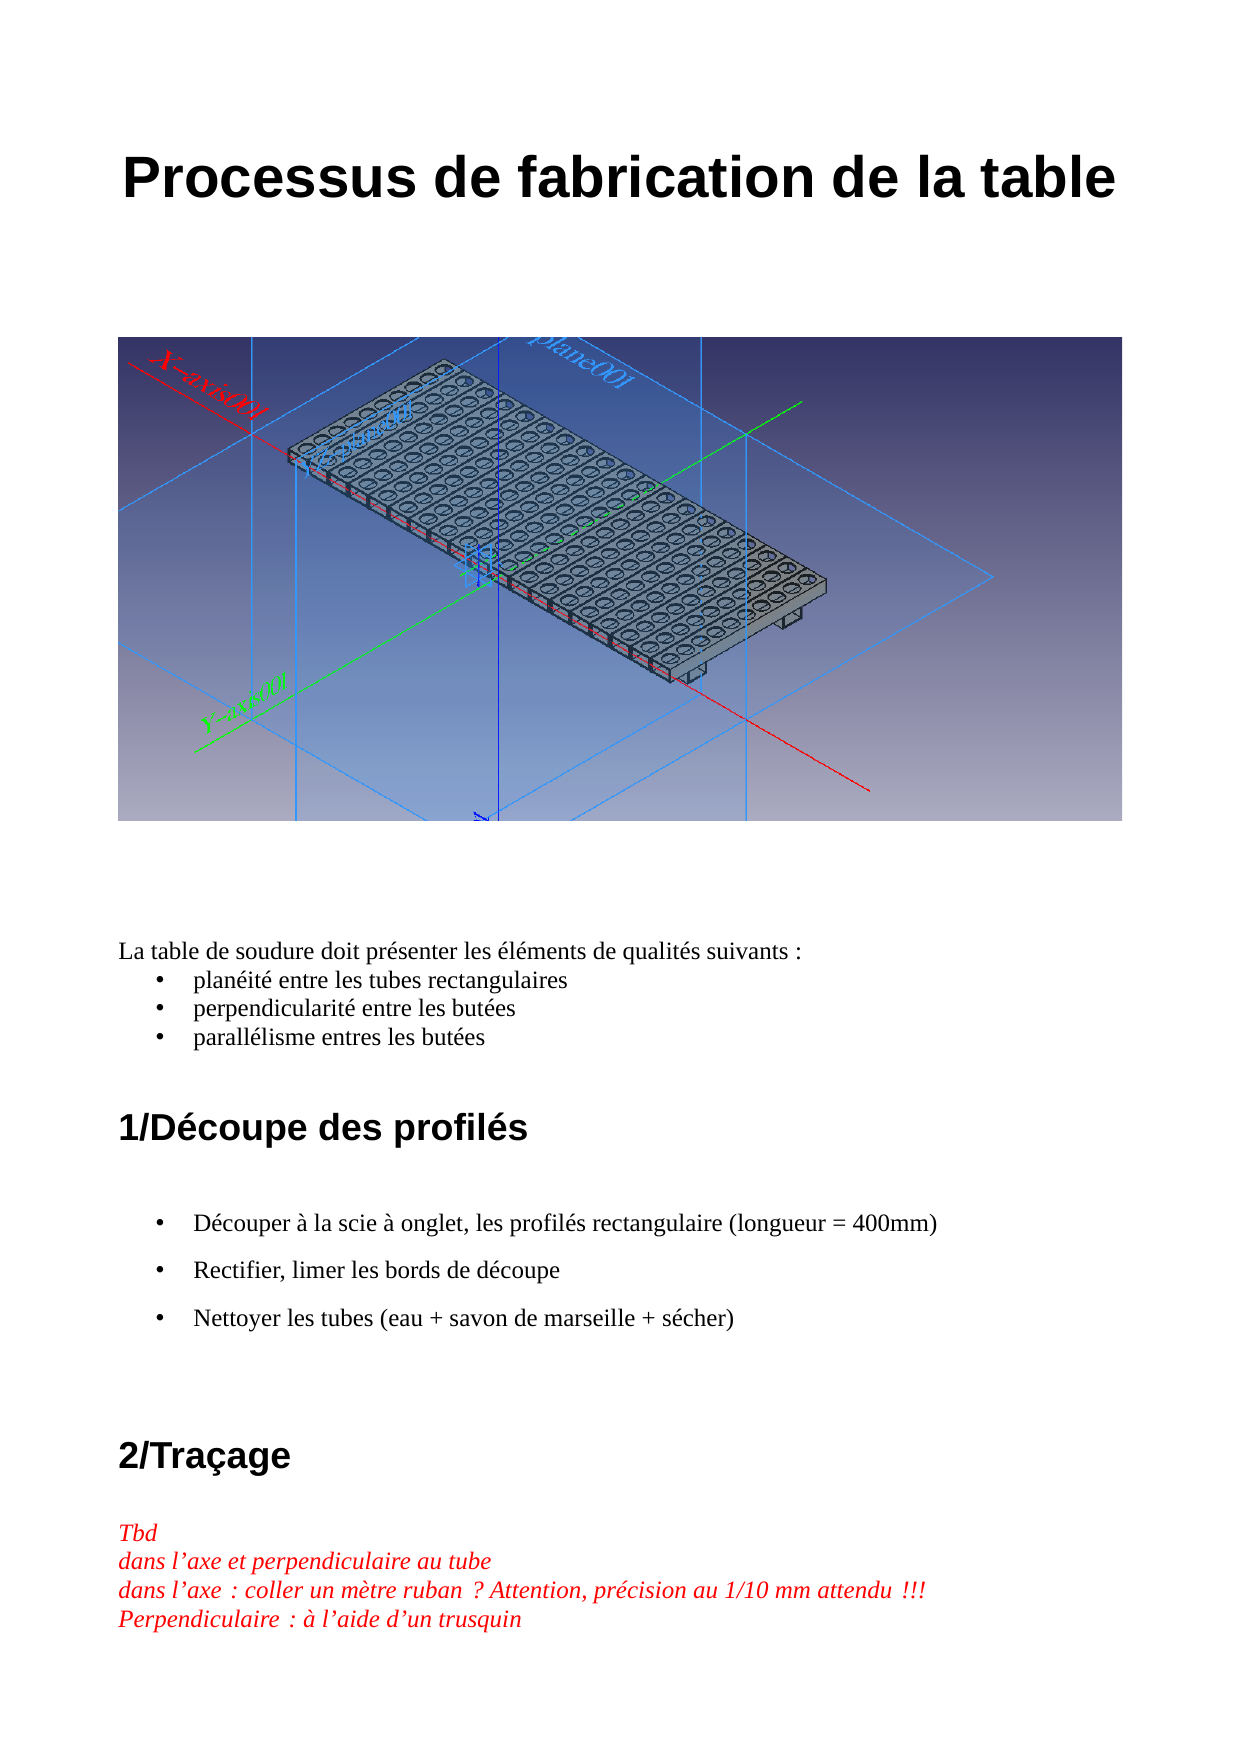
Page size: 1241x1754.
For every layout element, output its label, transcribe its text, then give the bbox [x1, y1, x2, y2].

subtitle 2/Traçage [118, 1433, 1122, 1476]
text Perpendiculaire : à l’aide d’un trusquin [118, 1604, 1122, 1633]
list Nettoyer les tubes (eau + savon de marseille + sécher) [156, 1303, 1122, 1332]
list Découper à la scie à onglet, les profilés rectangulaire (longueur = 400mm) [156, 1208, 1122, 1237]
text Tbd [118, 1518, 1122, 1546]
title Processus de fabrication de la table [118, 143, 1122, 210]
text dans l’axe et perpendiculaire au tube [118, 1546, 1122, 1575]
text La table de soudure doit présenter les éléments de qualités suivants : [118, 936, 1122, 965]
list Rectifier, limer les bords de découpe [156, 1256, 1122, 1284]
list planéité entre les tubes rectangulaires [156, 965, 1122, 993]
text dans l’axe : coller un mètre ruban ? Attention, précision au 1/10 mm attendu !!! [118, 1575, 1122, 1604]
subtitle 1/Découpe des profilés [118, 1105, 1122, 1148]
list parallélisme entres les butées [156, 1022, 1122, 1051]
picture [118, 337, 1123, 821]
list perpendicularité entre les butées [156, 993, 1122, 1022]
